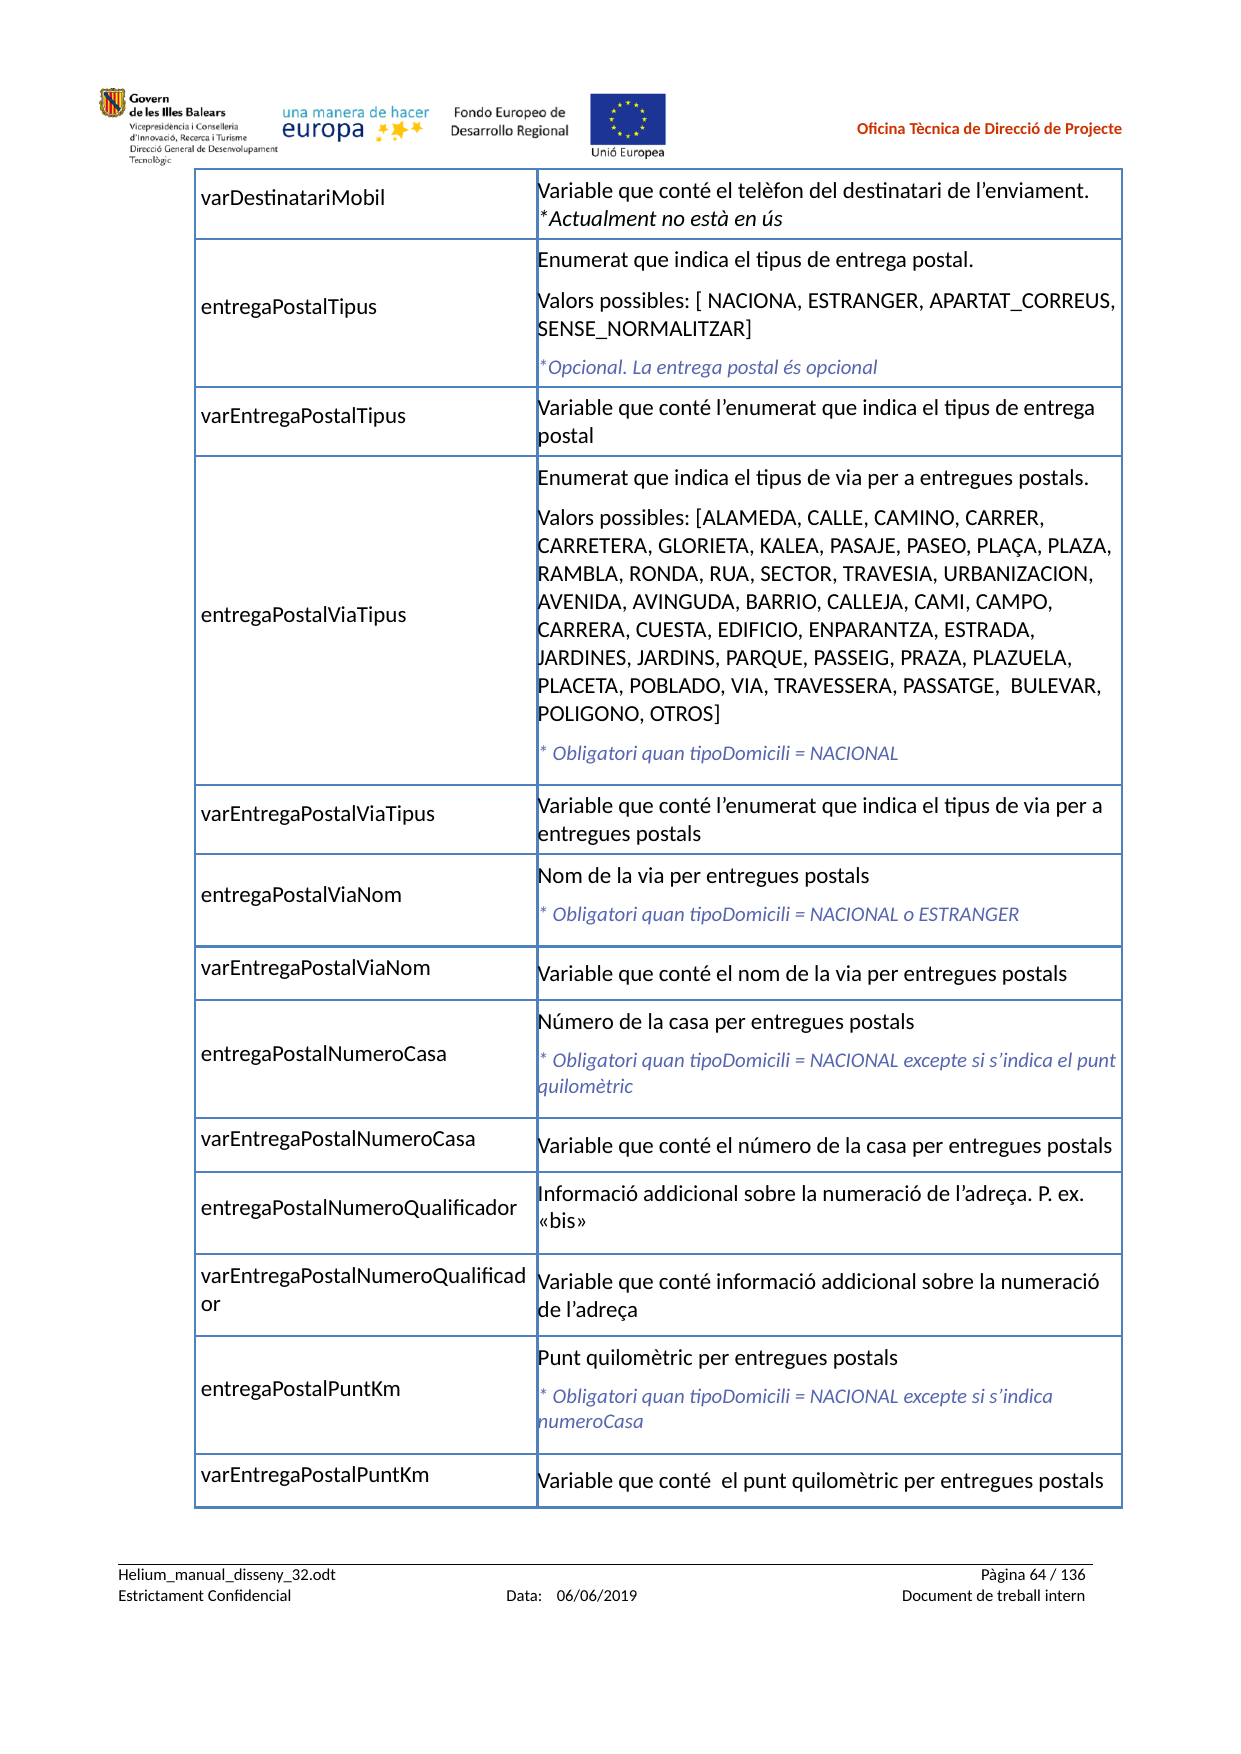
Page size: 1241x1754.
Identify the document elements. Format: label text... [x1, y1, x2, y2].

table_cell Punt quilomètric per entregues postals * Obligatori quan tipoDomicili = NACIONAL excepte si s’indica numeroCasa [539, 1337, 1121, 1452]
table_cell varEntregaPostalNumeroCasa [196, 1119, 536, 1171]
table_cell entregaPostalNumeroCasa [196, 1001, 536, 1117]
table_cell Variable que conté el número de la casa per entregues postals [539, 1119, 1121, 1171]
table_cell Variable que conté el punt quilomètric per entregues postals [539, 1455, 1121, 1506]
table_cell Enumerat que indica el tipus de via per a entregues postals. Valors possibles: [ALAMEDA, CALLE, CAMINO, CARRER, CARRETERA, GLORIETA, KALEA, PASAJE, PASEO, PLAÇA, PLAZA, RAMBLA, RONDA, RUA, SECTOR, TRAVESIA, URBANIZACION, AVENIDA, AVINGUDA, BARRIO, CALLEJA, CAMI, CAMPO, CARRERA, CUESTA, EDIFICIO, ENPARANTZA, ESTRADA, JARDINES, JARDINS, PARQUE, PASSEIG, PRAZA, PLAZUELA, PLACETA, POBLADO, VIA, TRAVESSERA, PASSATGE, BULEVAR, POLIGONO, OTROS] * Obligatori quan tipoDomicili = NACIONAL [539, 457, 1121, 784]
table_cell Variable que conté l’enumerat que indica el tipus de via per a entregues postals [539, 786, 1121, 853]
picture [99, 87, 668, 166]
table_cell Variable que conté l’enumerat que indica el tipus de entrega postal [539, 388, 1121, 455]
table_cell varEntregaPostalTipus [196, 388, 536, 455]
table_cell Enumerat que indica el tipus de entrega postal. Valors possibles: [ NACIONA, ESTRANGER, APARTAT_CORREUS, SENSE_NORMALITZAR] *Opcional. La entrega postal és opcional [539, 240, 1121, 386]
table_cell Variable que conté el telèfon del destinatari de l’enviament. *Actualment no està en ús [539, 170, 1121, 237]
table_cell Variable que conté el nom de la via per entregues postals [539, 948, 1121, 999]
table_cell entregaPostalViaNom [196, 855, 536, 945]
table_cell varEntregaPostalViaTipus [196, 786, 536, 853]
table_cell varDestinatariMobil [196, 170, 536, 237]
table_cell varEntregaPostalPuntKm [196, 1455, 536, 1506]
table_cell Variable que conté informació addicional sobre la numeració de l’adreça [539, 1255, 1121, 1335]
table_cell Nom de la via per entregues postals * Obligatori quan tipoDomicili = NACIONAL o ESTRANGER [539, 855, 1121, 945]
table_cell entregaPostalNumeroQualificador [196, 1173, 536, 1253]
table_cell Número de la casa per entregues postals * Obligatori quan tipoDomicili = NACIONAL excepte si s’indica el punt quilomètric [539, 1001, 1121, 1117]
table_cell entregaPostalPuntKm [196, 1337, 536, 1452]
table_cell varEntregaPostalNumeroQualificador [196, 1255, 536, 1335]
table_cell entregaPostalViaTipus [196, 457, 536, 784]
table_cell entregaPostalTipus [196, 240, 536, 386]
table_cell Informació addicional sobre la numeració de l’adreça. P. ex. «bis» [539, 1173, 1121, 1253]
table_cell varEntregaPostalViaNom [196, 948, 536, 999]
